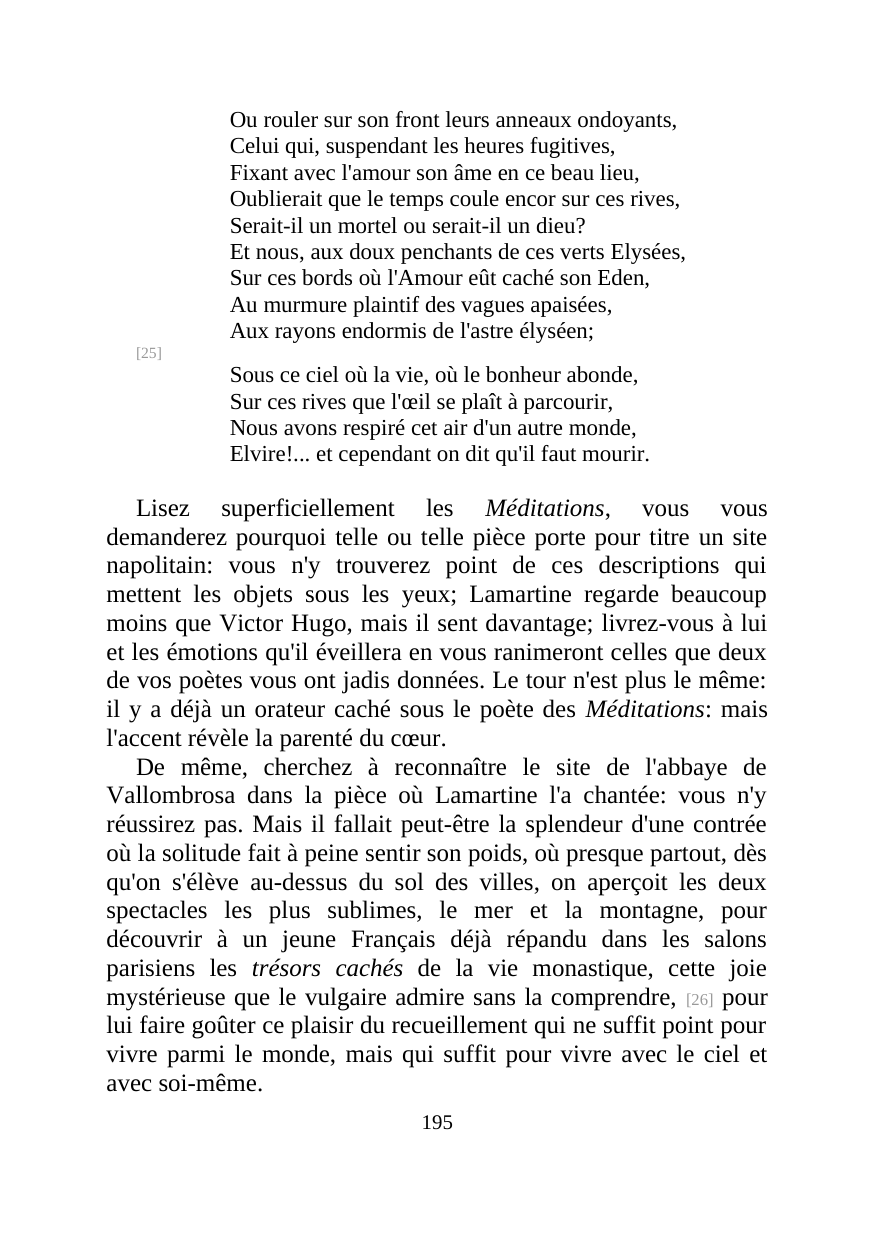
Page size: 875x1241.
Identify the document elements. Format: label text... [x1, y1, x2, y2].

text [25] [106, 343, 768, 361]
text Sur ces rives que l'œil se plaît à parcourir, [200, 388, 768, 414]
text Ou rouler sur son front leurs anneaux ondoyants, [200, 106, 768, 133]
text Celui qui, suspendant les heures fugitives, [200, 133, 768, 159]
text Nous avons respiré cet air d'un autre monde, [200, 414, 768, 440]
text Sous ce ciel où la vie, où le bonheur abonde, [200, 361, 768, 388]
text Serait-il un mortel ou serait-il un dieu? [200, 212, 768, 238]
text Oublierait que le temps coule encor sur ces rives, [200, 185, 768, 212]
text Fixant avec l'amour son âme en ce beau lieu, [200, 159, 768, 185]
text Aux rayons endormis de l'astre élyséen; [200, 317, 768, 343]
text Sur ces bords où l'Amour eût caché son Eden, [200, 264, 768, 291]
text Lisez superficiellement les Méditations, vous vous demanderez pourquoi telle ou telle pièce porte pour titre un site napolitain: vous n'y trouverez point de ces descriptions qui mettent les objets sous les yeux; Lamartine regarde beaucoup moins que Victor Hugo, mais il sent davantage; livrez-vous à lui et les émotions qu'il éveillera en vous ranimeront celles que deux de vos poètes vous ont jadis données. Le tour n'est plus le même: il y a déjà un orateur caché sous le poète des Méditations: mais l'accent révèle la parenté du cœur. [106, 493, 768, 752]
text Et nous, aux doux penchants de ces verts Elysées, [200, 238, 768, 264]
text Elvire!... et cependant on dit qu'il faut mourir. [200, 440, 768, 467]
text Au murmure plaintif des vagues apaisées, [200, 291, 768, 317]
text De même, cherchez à reconnaître le site de l'abbaye de Vallombrosa dans la pièce où Lamartine l'a chantée: vous n'y réussirez pas. Mais il fallait peut-être la splendeur d'une contrée où la solitude fait à peine sentir son poids, où presque partout, dès qu'on s'élève au-dessus du sol des villes, on aperçoit les deux spectacles les plus sublimes, le mer et la montagne, pour découvrir à un jeune Français déjà répandu dans les salons parisiens les trésors cachés de la vie monastique, cette joie mystérieuse que le vulgaire admire sans la comprendre, [26] pour lui faire goûter ce plaisir du recueillement qui ne suffit point pour vivre parmi le monde, mais qui suffit pour vivre avec le ciel et avec soi-même. [106, 752, 768, 1097]
